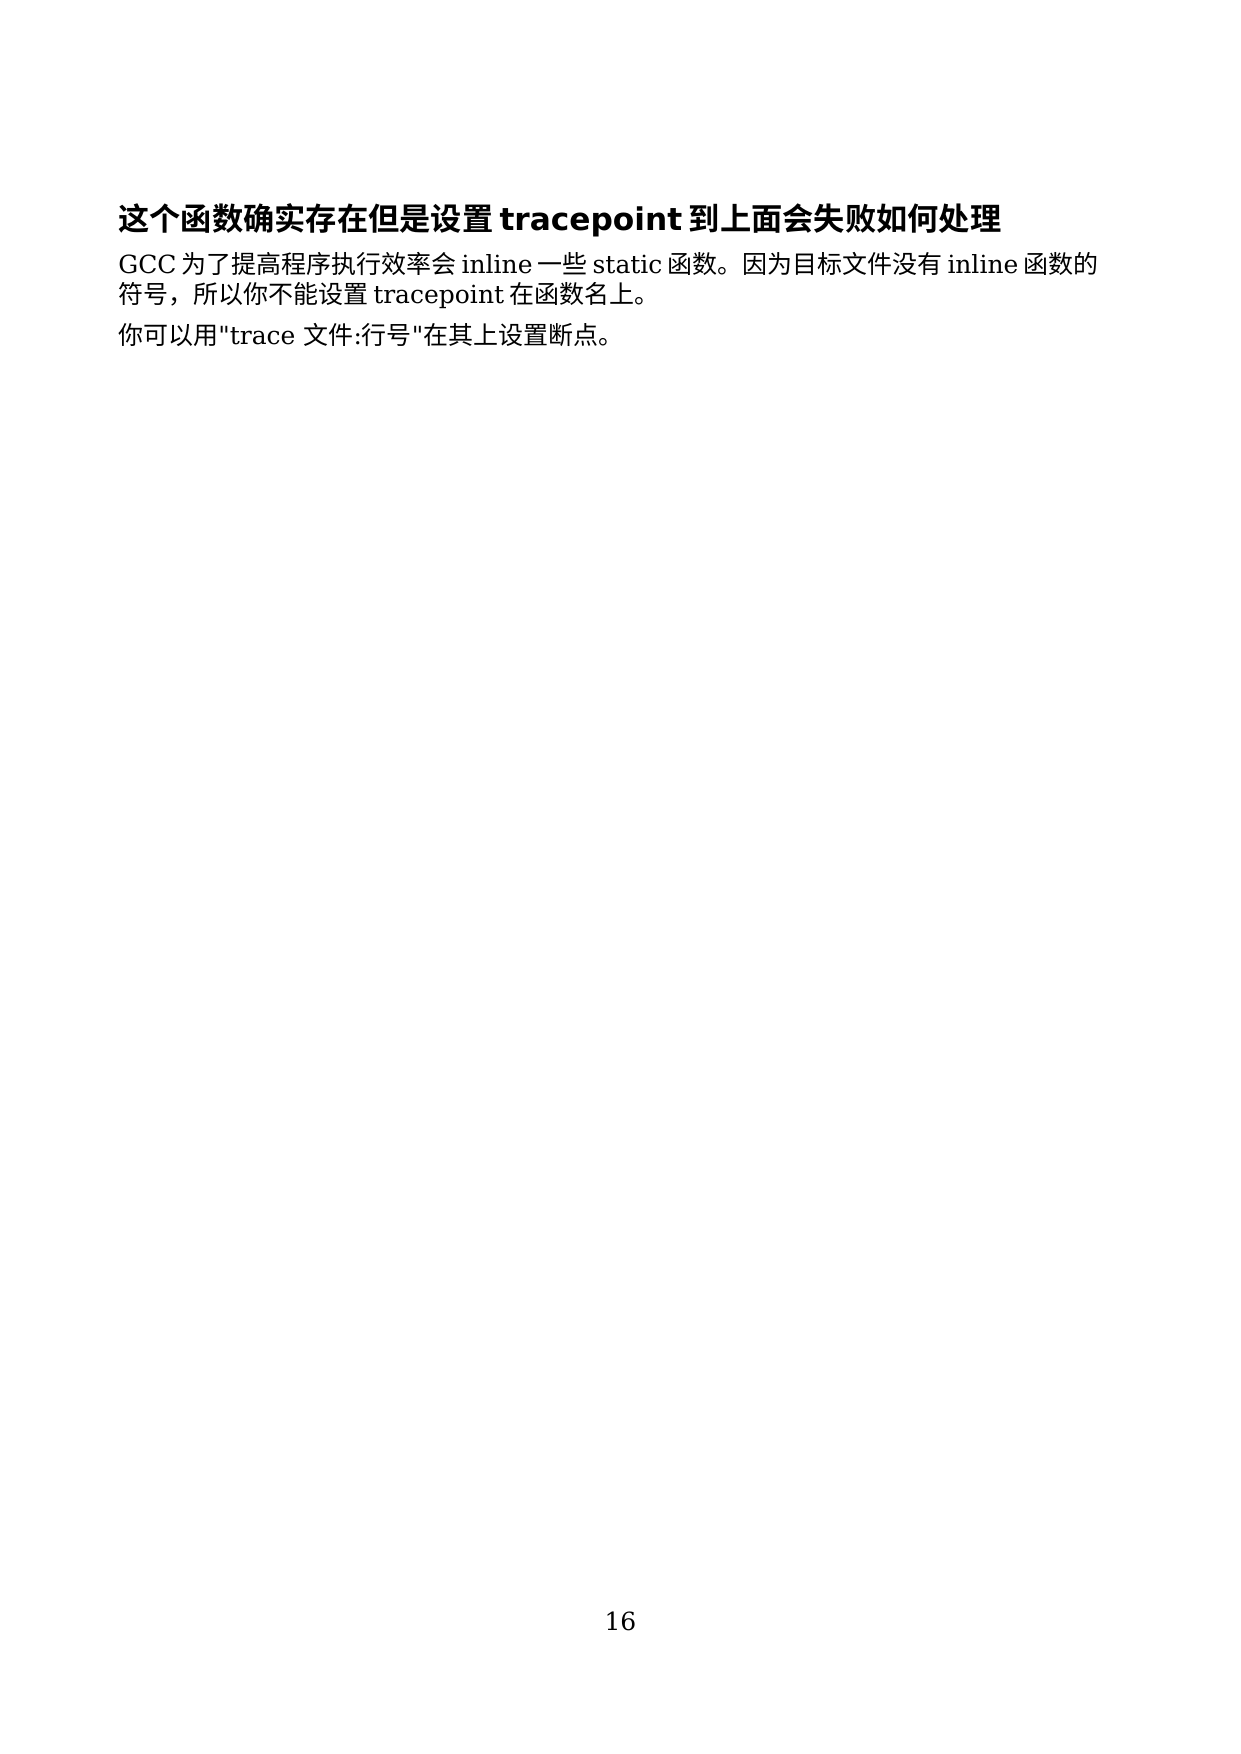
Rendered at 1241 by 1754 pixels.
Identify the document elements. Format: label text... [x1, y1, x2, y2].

text GCC为了提高程序执行效率会inline一些static函数。因为目标文件没有inline函数的符号，所以你不能设置tracepoint在函数名上。 [118, 251, 1122, 309]
subtitle 这个函数确实存在但是设置tracepoint到上面会失败如何处理 [118, 202, 1122, 238]
text 你可以用"trace 文件:行号"在其上设置断点。 [118, 321, 1122, 351]
